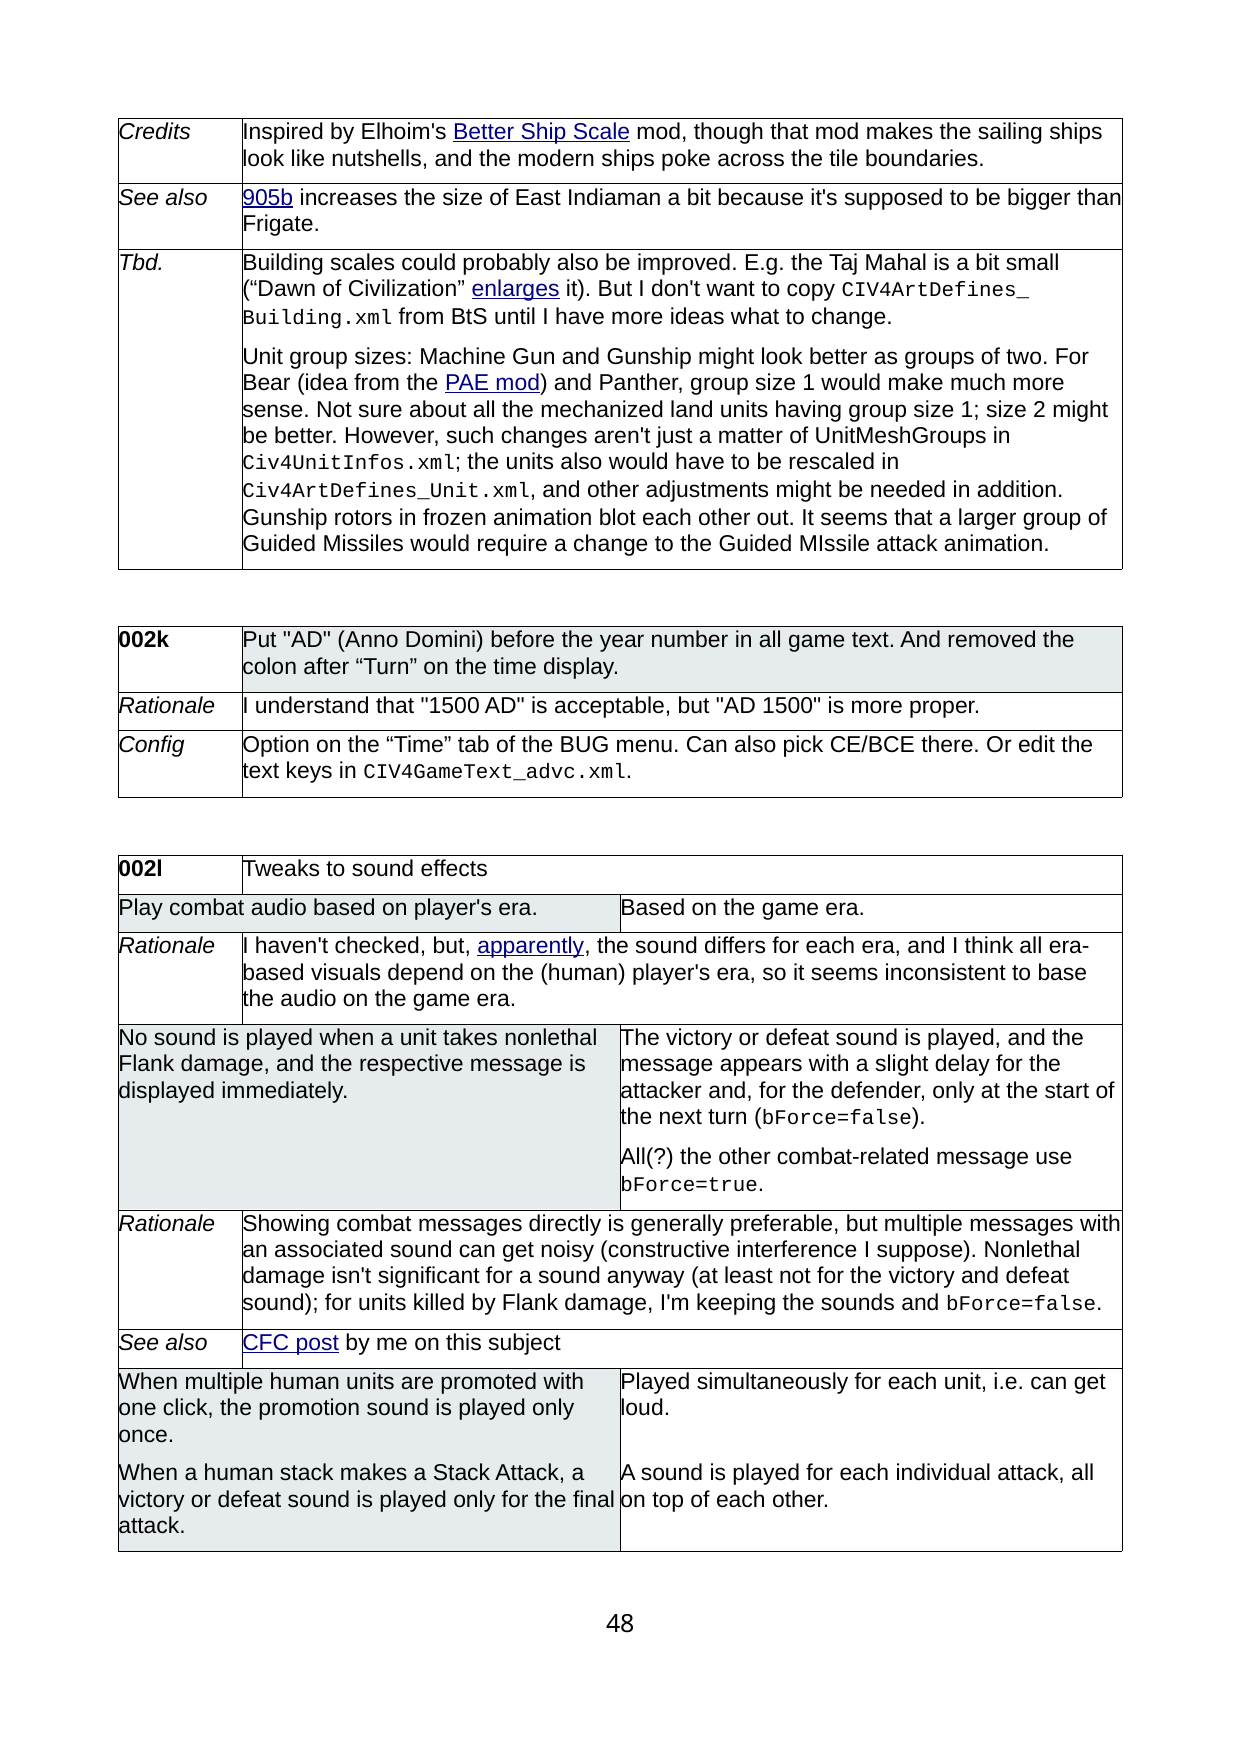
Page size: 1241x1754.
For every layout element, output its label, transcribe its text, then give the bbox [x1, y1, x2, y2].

table_cell See also [119, 1330, 242, 1368]
table_cell See also [119, 184, 242, 248]
table_cell CFC post by me on this subject [243, 1330, 1122, 1368]
table_cell 905b increases the size of East Indiaman a bit because it's supposed to be bigger than Frigate. [243, 184, 1122, 248]
table_cell The victory or defeat sound is played, and the message appears with a slight delay for the attacker and, for the defender, only at the start of the next turn (bForce=false). All(?) the other combat-related message use bForce=true. [621, 1025, 1122, 1209]
table_cell Played simultaneously for each unit, i.e. can get loud. A sound is played for each individual attack, all on top of each other. [621, 1369, 1122, 1551]
table_cell Rationale [119, 693, 242, 730]
table_cell No sound is played when a unit takes nonlethal Flank damage, and the respective message is displayed immediately. [119, 1025, 620, 1209]
table_cell I understand that "1500 AD" is acceptable, but "AD 1500" is more proper. [243, 693, 1122, 730]
table_cell Rationale [119, 1211, 242, 1329]
table_cell Tbd. [119, 250, 242, 569]
table_cell Config [119, 731, 242, 797]
table_header Tweaks to sound effects [243, 856, 1122, 893]
table_cell Rationale [119, 933, 242, 1024]
table_header 002l [119, 856, 242, 893]
table_cell Building scales could probably also be improved. E.g. the Taj Mahal is a bit small (“Dawn of Civilization” enlarges it). But I don't want to copy CIV4ArtDefines_ Building.xml from BtS until I have more ideas what to change. Unit group sizes: Machine Gun and Gunship might look better as groups of two. For Bear (idea from the PAE mod) and Panther, group size 1 would make much more sense. Not sure about all the mechanized land units having group size 1; size 2 might be better. However, such changes aren't just a matter of UnitMeshGroups in Civ4UnitInfos.xml; the units also would have to be rescaled in Civ4ArtDefines_Unit.xml, and other adjustments might be needed in addition. Gunship rotors in frozen animation blot each other out. It seems that a larger group of Guided Missiles would require a change to the Guided MIssile attack animation. [243, 250, 1122, 569]
table_cell Inspired by Elhoim's Better Ship Scale mod, though that mod makes the sailing ships look like nutshells, and the modern ships poke across the tile boundaries. [243, 119, 1122, 183]
table_cell I haven't checked, but, apparently, the sound differs for each era, and I think all era-based visuals depend on the (human) player's era, so it seems inconsistent to base the audio on the game era. [243, 933, 1122, 1024]
table_cell Play combat audio based on player's era. [119, 895, 620, 932]
table_cell Option on the “Time” tab of the BUG menu. Can also pick CE/BCE there. Or edit the text keys in CIV4GameText_advc.xml. [243, 731, 1122, 797]
table_cell When multiple human units are promoted with one click, the promotion sound is played only once. When a human stack makes a Stack Attack, a victory or defeat sound is played only for the final attack. [119, 1369, 620, 1551]
table_header Put "AD" (Anno Domini) before the year number in all game text. And removed the colon after “Turn” on the time display. [243, 627, 1122, 692]
table_cell Based on the game era. [621, 895, 1122, 932]
table_cell Credits [119, 119, 242, 183]
table_cell Showing combat messages directly is generally preferable, but multiple messages with an associated sound can get noisy (constructive interference I suppose). Nonlethal damage isn't significant for a sound anyway (at least not for the victory and defeat sound); for units killed by Flank damage, I'm keeping the sounds and bForce=false. [243, 1211, 1122, 1329]
table_header 002k [119, 627, 242, 692]
